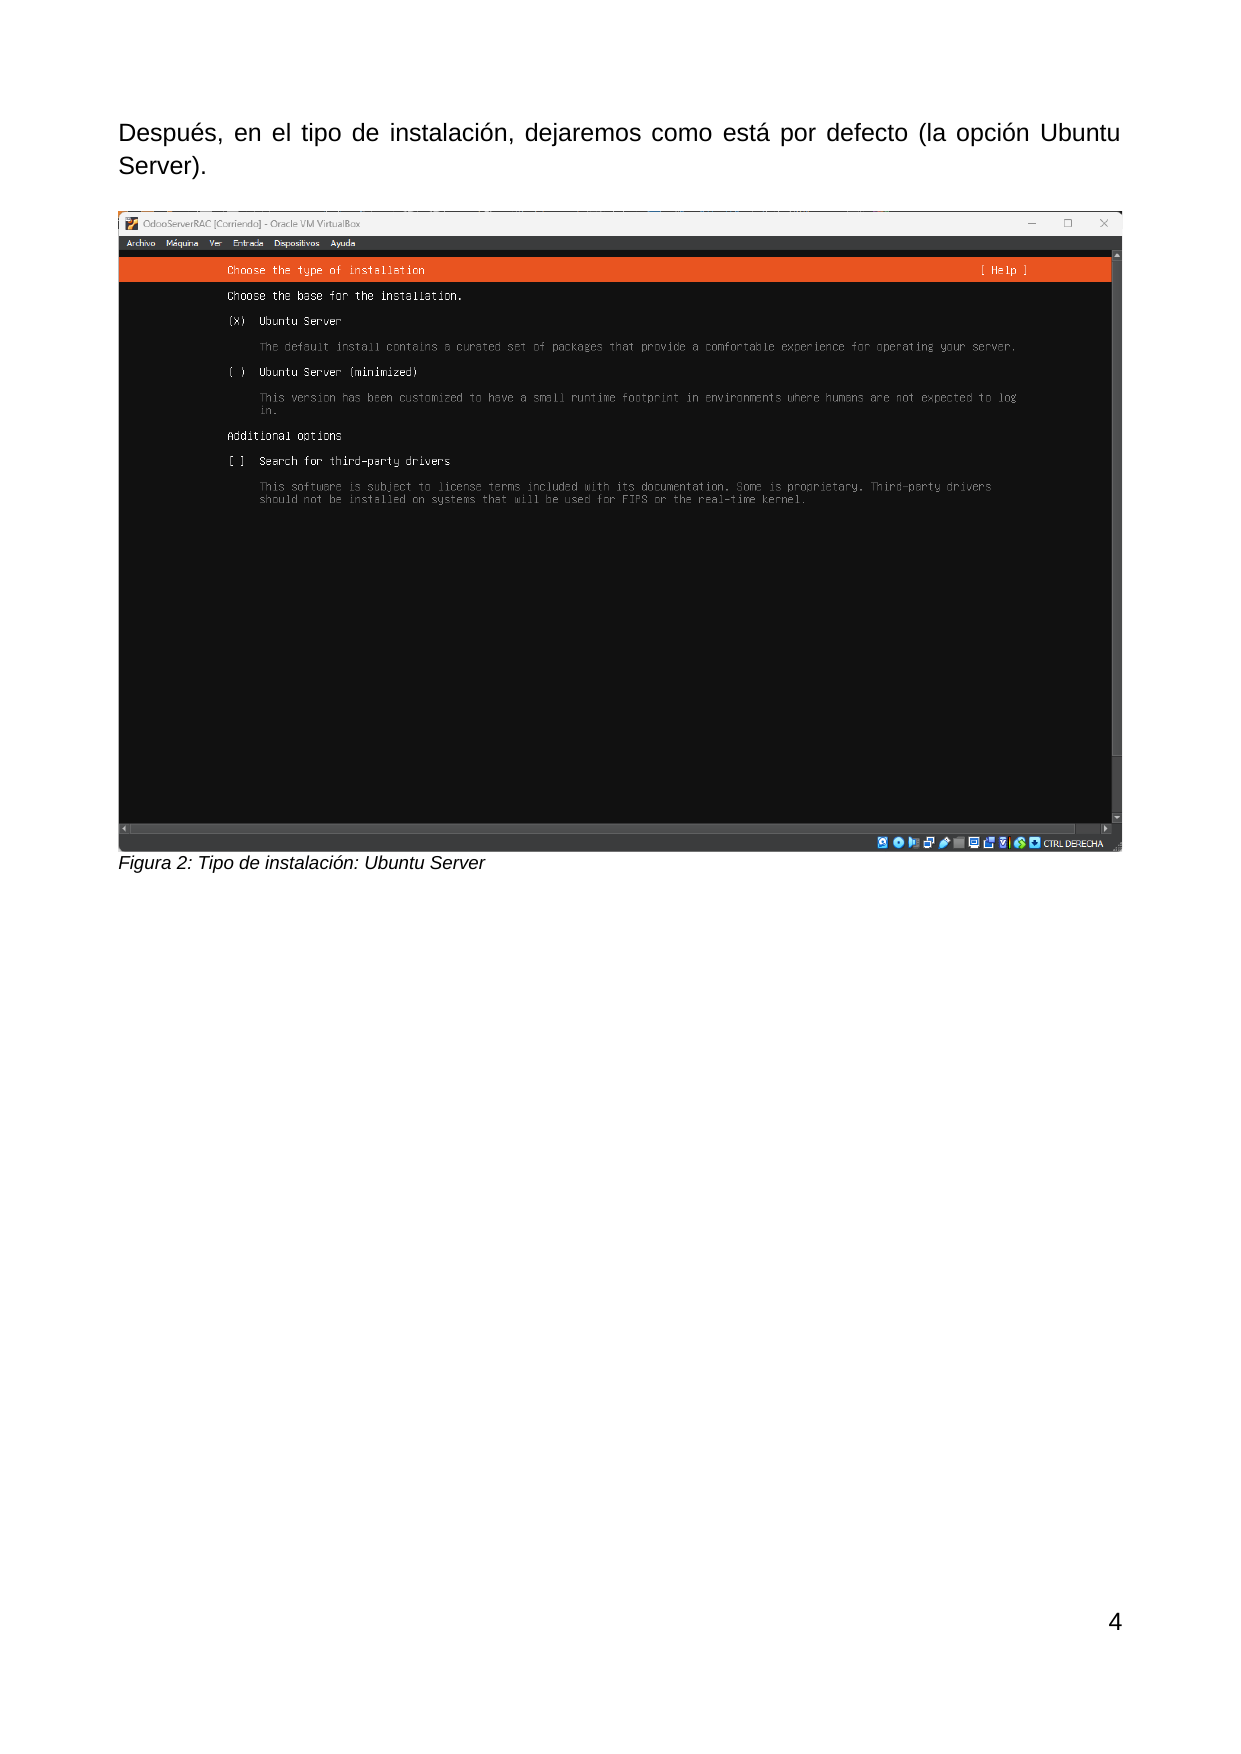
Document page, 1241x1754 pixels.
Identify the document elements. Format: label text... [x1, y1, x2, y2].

text Después, en el tipo de instalación, dejaremos como está por defecto (la opción Ubuntu Server). [118, 118, 1122, 180]
picture [118, 211, 1123, 852]
text Figura 2: Tipo de instalación: Ubuntu Server [118, 852, 1122, 874]
